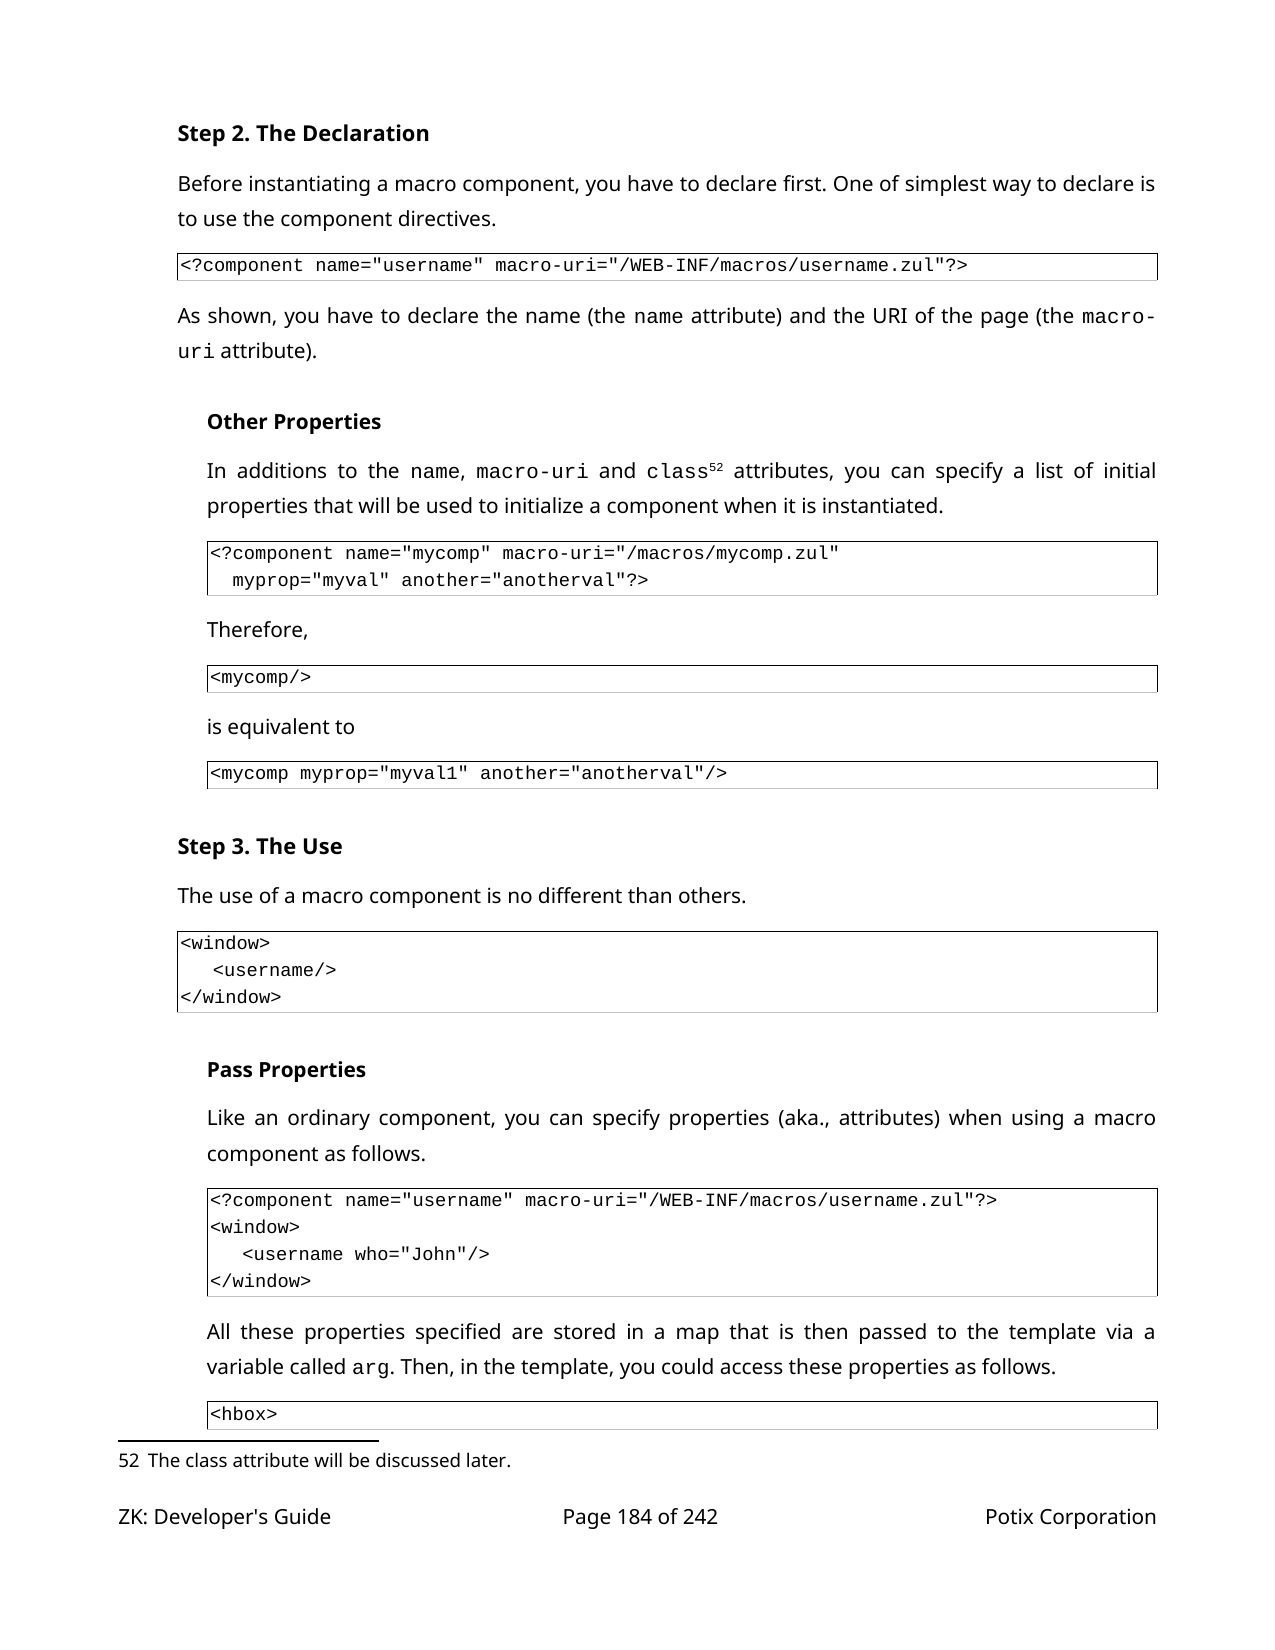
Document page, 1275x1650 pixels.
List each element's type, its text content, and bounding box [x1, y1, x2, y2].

text <?component name="username" macro-uri="/WEB-INF/macros/username.zul"?> [208, 1189, 1157, 1212]
text <window> [208, 1215, 1157, 1239]
text Before instantiating a macro component, you have to declare first. One of simplest way to declare is to use the component directives. [177, 169, 1157, 232]
subtitle Step 3. The Use [177, 831, 1157, 861]
text <?component name="username" macro-uri="/WEB-INF/macros/username.zul"?> [178, 254, 1157, 280]
subtitle Other Properties [207, 407, 1157, 436]
text </window> [208, 1269, 1157, 1296]
text <username who="John"/> [208, 1242, 1157, 1266]
text <mycomp/> [208, 666, 1157, 692]
text As shown, you have to declare the name (the name attribute) and the URI of the page (the macro-uri attribute). [177, 301, 1157, 365]
text </window> [178, 985, 1157, 1012]
text myprop="myval" another="anotherval"?> [208, 568, 1157, 595]
text <username/> [178, 958, 1157, 982]
text Therefore, [207, 616, 1157, 644]
text Like an ordinary component, you can specify properties (aka., attributes) when using a macro component as follows. [207, 1103, 1157, 1167]
text <mycomp myprop="myval1" another="anotherval"/> [208, 762, 1157, 788]
text <hbox> [208, 1402, 1157, 1429]
text The class attribute will be discussed later. [118, 1447, 1157, 1473]
text <?component name="mycomp" macro-uri="/macros/mycomp.zul" [208, 542, 1157, 565]
subtitle Step 2. The Declaration [177, 118, 1157, 148]
text <window> [178, 932, 1157, 955]
text All these properties specified are stored in a map that is then passed to the template via a variable called arg. Then, in the template, you could access these properties as follows. [207, 1317, 1157, 1381]
text is equivalent to [207, 712, 1157, 741]
subtitle Pass Properties [207, 1055, 1157, 1083]
text The use of a macro component is no different than others. [177, 882, 1157, 910]
text In additions to the name, macro-uri and class attributes, you can specify a list of initial properties that will be used to initialize a component when it is instantiated. [207, 456, 1157, 520]
